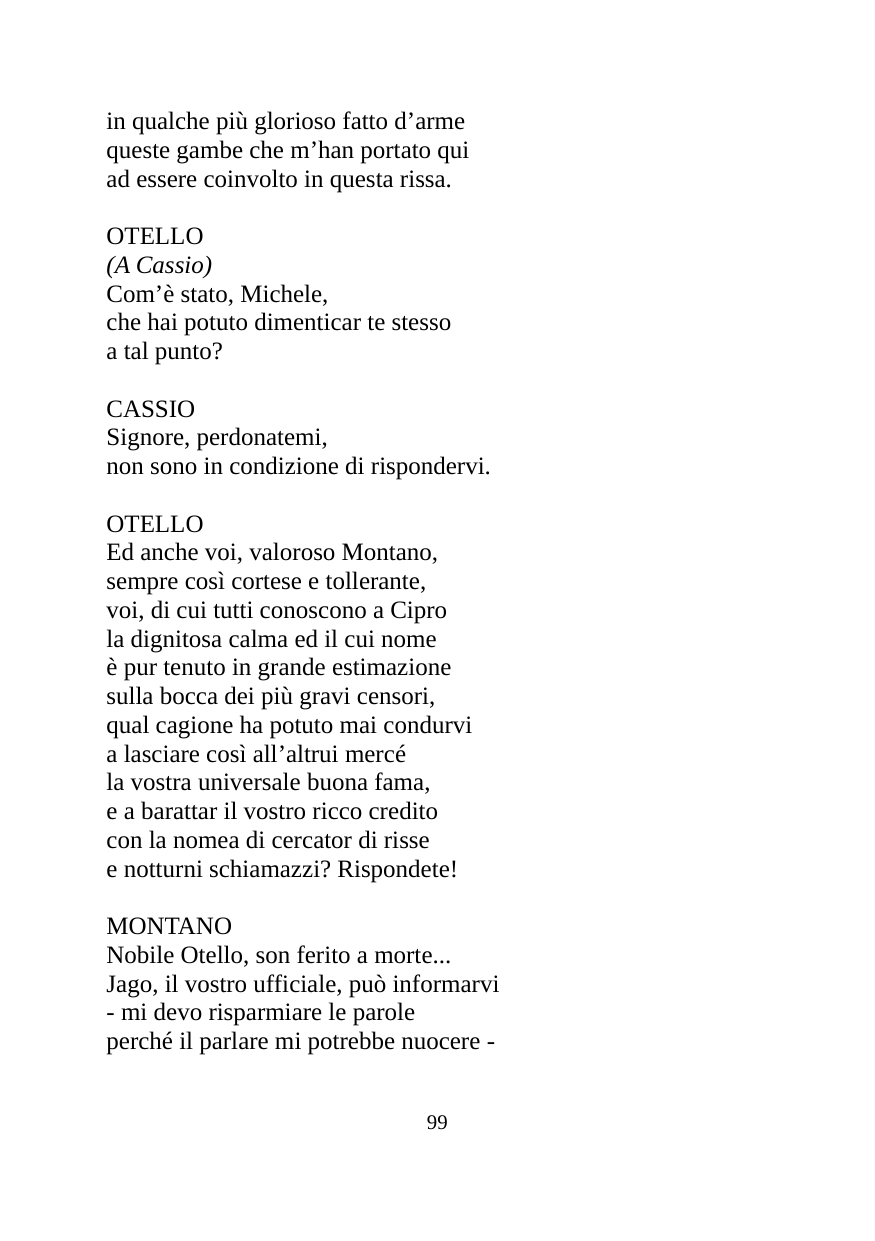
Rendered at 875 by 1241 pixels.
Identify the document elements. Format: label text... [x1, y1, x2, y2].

text Com’è stato, Michele, [106, 279, 768, 307]
text la vostra universale buona fama, [106, 767, 768, 796]
text la dignitosa calma ed il cui nome [106, 624, 768, 652]
text sulla bocca dei più gravi censori, [106, 681, 768, 710]
text OTELLO (A Cassio) [106, 221, 768, 279]
text CASSIO Signore, perdonatemi, [106, 394, 768, 451]
text a lasciare così all’altrui mercé [106, 739, 768, 767]
text perché il parlare mi potrebbe nuocere - [106, 1026, 768, 1055]
text MONTANO Nobile Otello, son ferito a morte... [106, 911, 768, 969]
text a tal punto? [106, 336, 768, 365]
text e a barattar il vostro ricco credito [106, 796, 768, 825]
text voi, di cui tutti conoscono a Cipro [106, 595, 768, 624]
text non sono in condizione di rispondervi. [106, 451, 768, 480]
text è pur tenuto in grande estimazione [106, 652, 768, 681]
text e notturni schiamazzi? Rispondete! [106, 854, 768, 882]
text - mi devo risparmiare le parole [106, 997, 768, 1026]
text Jago, il vostro ufficiale, può informarvi [106, 969, 768, 997]
text qual cagione ha potuto mai condurvi [106, 710, 768, 739]
text sempre così cortese e tollerante, [106, 566, 768, 595]
text in qualche più glorioso fatto d’arme [106, 106, 768, 135]
text OTELLO Ed anche voi, valoroso Montano, [106, 509, 768, 566]
text con la nomea di cercator di risse [106, 825, 768, 854]
text queste gambe che m’han portato qui [106, 135, 768, 164]
text che hai potuto dimenticar te stesso [106, 307, 768, 336]
text ad essere coinvolto in questa rissa. [106, 164, 768, 192]
